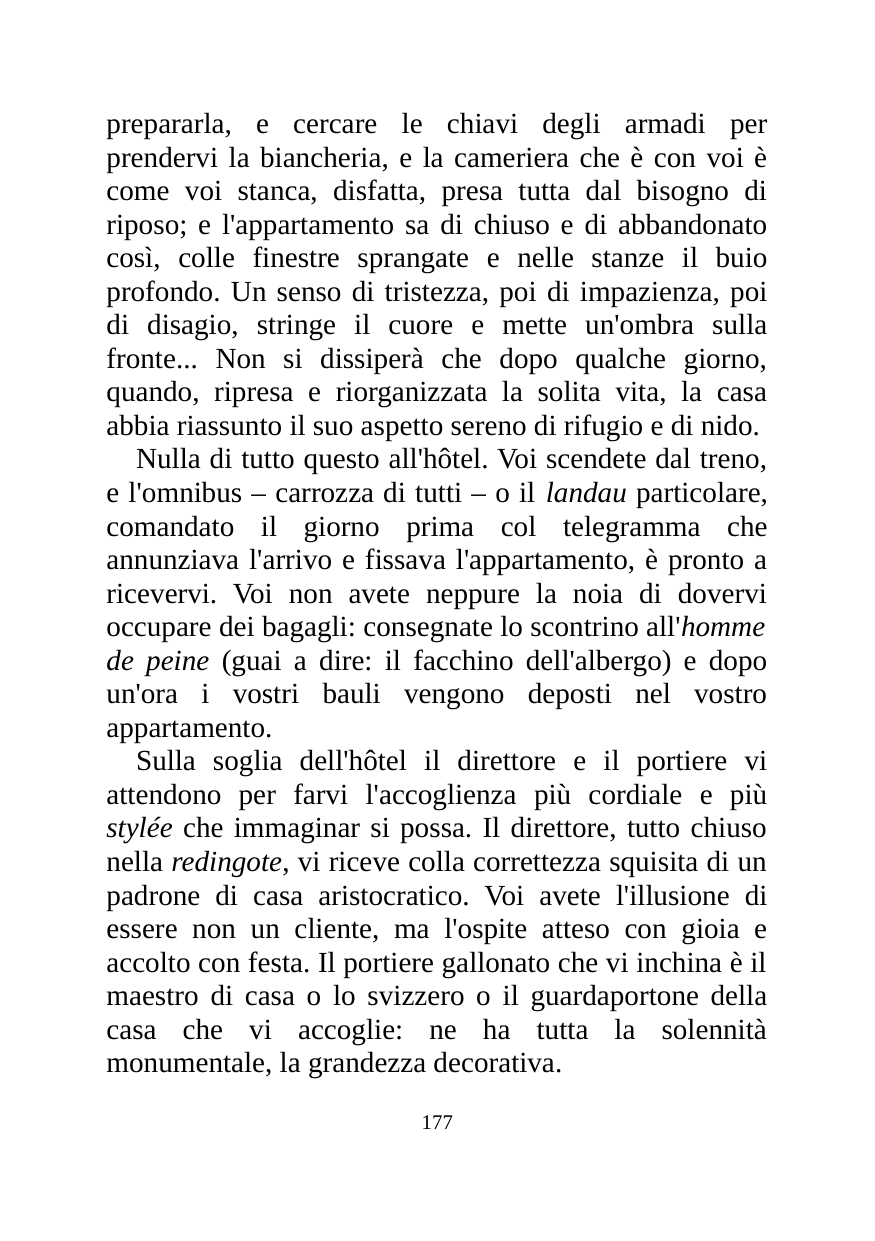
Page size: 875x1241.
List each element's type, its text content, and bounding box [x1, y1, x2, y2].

text prepararla, e cercare le chiavi degli armadi per prendervi la biancheria, e la cameriera che è con voi è come voi stanca, disfatta, presa tutta dal bisogno di riposo; e l'appartamento sa di chiuso e di abbandonato così, colle finestre sprangate e nelle stanze il buio profondo. Un senso di tristezza, poi di impazienza, poi di disagio, stringe il cuore e mette un'ombra sulla fronte... Non si dissiperà che dopo qualche giorno, quando, ripresa e riorganizzata la solita vita, la casa abbia riassunto il suo aspetto sereno di rifugio e di nido. [106, 106, 768, 442]
text Sulla soglia dell'hôtel il direttore e il portiere vi attendono per farvi l'accoglienza più cordiale e più stylée che immaginar si possa. Il direttore, tutto chiuso nella redingote, vi riceve colla correttezza squisita di un padrone di casa aristocratico. Voi avete l'illusione di essere non un cliente, ma l'ospite atteso con gioia e accolto con festa. Il portiere gallonato che vi inchina è il maestro di casa o lo svizzero o il guardaportone della casa che vi accoglie: ne ha tutta la solennità monumentale, la grandezza decorativa. [106, 743, 768, 1079]
text Nulla di tutto questo all'hôtel. Voi scendete dal treno, e l'omnibus – carrozza di tutti – o il landau particolare, comandato il giorno prima col telegramma che annunziava l'arrivo e fissava l'appartamento, è pronto a ricevervi. Voi non avete neppure la noia di dovervi occupare dei bagagli: consegnate lo scontrino all'homme de peine (guai a dire: il facchino dell'albergo) e dopo un'ora i vostri bauli vengono deposti nel vostro appartamento. [106, 442, 768, 743]
